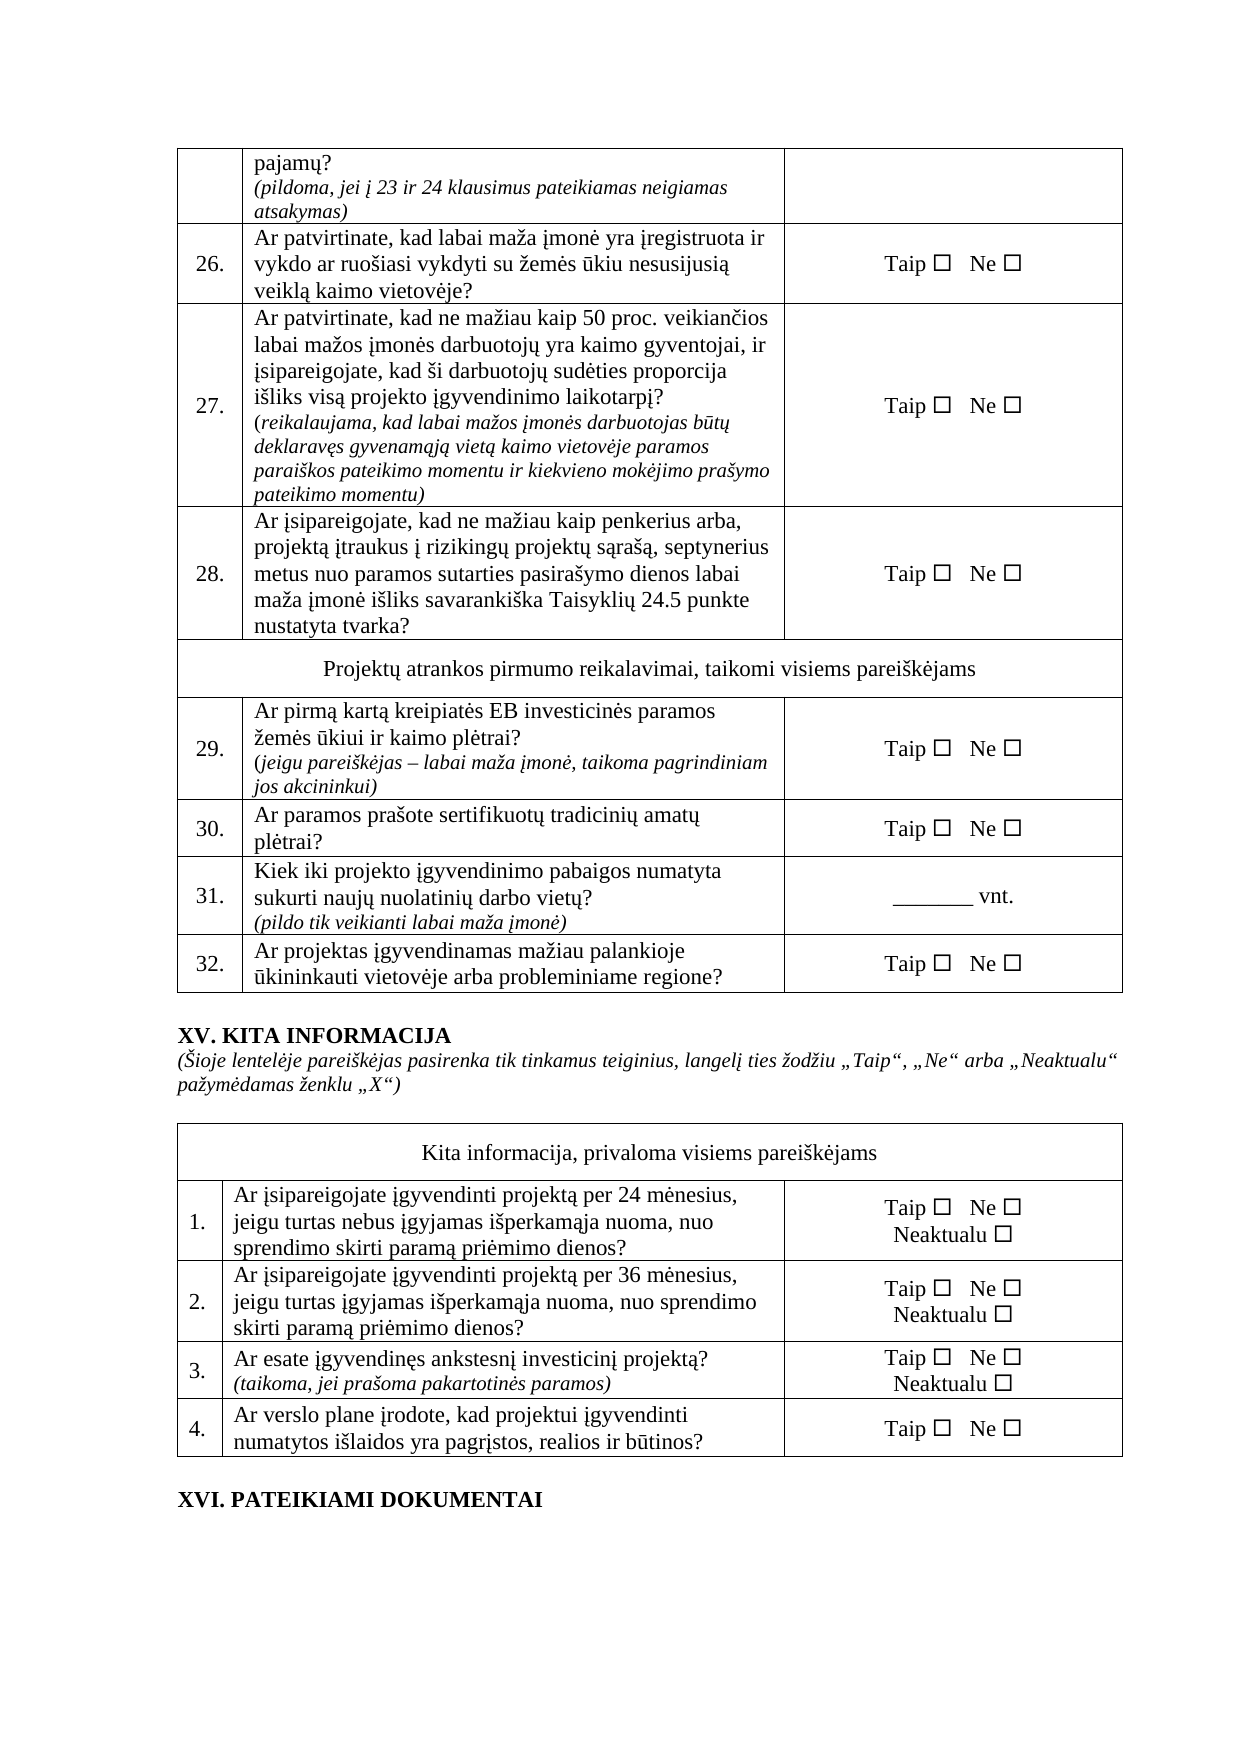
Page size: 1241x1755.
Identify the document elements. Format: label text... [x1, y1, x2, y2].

table_cell Ar patvirtinate, kad labai maža įmonė yra įregistruota ir vykdo ar ruošiasi vykdyti su žemės ūkiu nesusijusią veiklą kaimo vietovėje? [243, 224, 784, 303]
table_cell 28. [178, 507, 242, 639]
table_cell _______ vnt. [785, 857, 1122, 934]
table_cell 3. [178, 1342, 222, 1398]
table_cell Ar patvirtinate, kad ne mažiau kaip 50 proc. veikiančios labai mažos įmonės darbuotojų yra kaimo gyventojai, ir įsipareigojate, kad ši darbuotojų sudėties proporcija išliks visą projekto įgyvendinimo laikotarpį? (reikalaujama, kad labai mažos įmonės darbuotojas būtų deklaravęs gyvenamąją vietą kaimo vietovėje paramos paraiškos pateikimo momentu ir kiekvieno mokėjimo prašymo pateikimo momentu) [243, 304, 784, 506]
table_cell Ar įsipareigojate įgyvendinti projektą per 24 mėnesius, jeigu turtas nebus įgyjamas išperkamąja nuoma, nuo sprendimo skirti paramą priėmimo dienos? [223, 1181, 784, 1260]
table_cell Kiek iki projekto įgyvendinimo pabaigos numatyta sukurti naujų nuolatinių darbo vietų? (pildo tik veikianti labai maža įmonė) [243, 857, 784, 934]
table_cell 29. [178, 698, 242, 798]
table_cell 32. [178, 935, 242, 992]
table_cell 26. [178, 224, 242, 303]
table_cell Ar projektas įgyvendinamas mažiau palankioje ūkininkauti vietovėje arba probleminiame regione? [243, 935, 784, 992]
table_cell Taip  Ne  [785, 698, 1122, 798]
table_cell Taip  Ne  [785, 800, 1122, 856]
table_cell Taip  Ne  [785, 507, 1122, 639]
table_cell 1. [178, 1181, 222, 1260]
table_cell Taip  Ne  [785, 935, 1122, 992]
table_cell pajamų? (pildoma, jei į 23 ir 24 klausimus pateikiamas neigiamas atsakymas) [243, 149, 784, 223]
table_cell 4. [178, 1399, 222, 1456]
table_cell Taip  Ne  [785, 1399, 1122, 1456]
text XVI. PATEIKIAMi DOKUMENTAI [177, 1486, 1122, 1512]
table_header Kita informacija, privaloma visiems pareiškėjams [178, 1124, 1122, 1180]
table_cell Taip  Ne  Neaktualu [] [785, 1181, 1122, 1260]
text (Šioje lentelėje pareiškėjas pasirenka tik tinkamus teiginius, langelį ties žodžiu „Taip“, „Ne“ arba „Neaktualu“ pažymėdamas ženklu „X“) [177, 1048, 1122, 1096]
table_cell [178, 149, 242, 223]
table_cell 27. [178, 304, 242, 506]
table_cell 31. [178, 857, 242, 934]
table_cell Taip  Ne  Neaktualu  [785, 1261, 1122, 1341]
table_cell Ar įsipareigojate, kad ne mažiau kaip penkerius arba, projektą įtraukus į rizikingų projektų sąrašą, septynerius metus nuo paramos sutarties pasirašymo dienos labai maža įmonė išliks savarankiška Taisyklių 24.5 punkte nustatyta tvarka? [243, 507, 784, 639]
table_cell Taip  Ne  [785, 304, 1122, 506]
table_cell Ar paramos prašote sertifikuotų tradicinių amatų plėtrai? [243, 800, 784, 856]
table_cell Ar esate įgyvendinęs ankstesnį investicinį projektą? (taikoma, jei prašoma pakartotinės paramos) [223, 1342, 784, 1398]
table_cell Ar pirmą kartą kreipiatės EB investicinės paramos žemės ūkiui ir kaimo plėtrai? (jeigu pareiškėjas – labai maža įmonė, taikoma pagrindiniam jos akcininkui) [243, 698, 784, 798]
table_cell 2. [178, 1261, 222, 1341]
table_cell [785, 149, 1122, 223]
table_cell Ar įsipareigojate įgyvendinti projektą per 36 mėnesius, jeigu turtas įgyjamas išperkamąja nuoma, nuo sprendimo skirti paramą priėmimo dienos? [223, 1261, 784, 1341]
text XV. KITA INFORMACIJA [177, 1022, 1122, 1048]
table_cell Ar verslo plane įrodote, kad projektui įgyvendinti numatytos išlaidos yra pagrįstos, realios ir būtinos? [223, 1399, 784, 1456]
table_cell Taip  Ne  [785, 224, 1122, 303]
table_cell Projektų atrankos pirmumo reikalavimai, taikomi visiems pareiškėjams [178, 640, 1122, 697]
table_cell 30. [178, 800, 242, 856]
table_cell Taip  Ne  Neaktualu [] [785, 1342, 1122, 1398]
